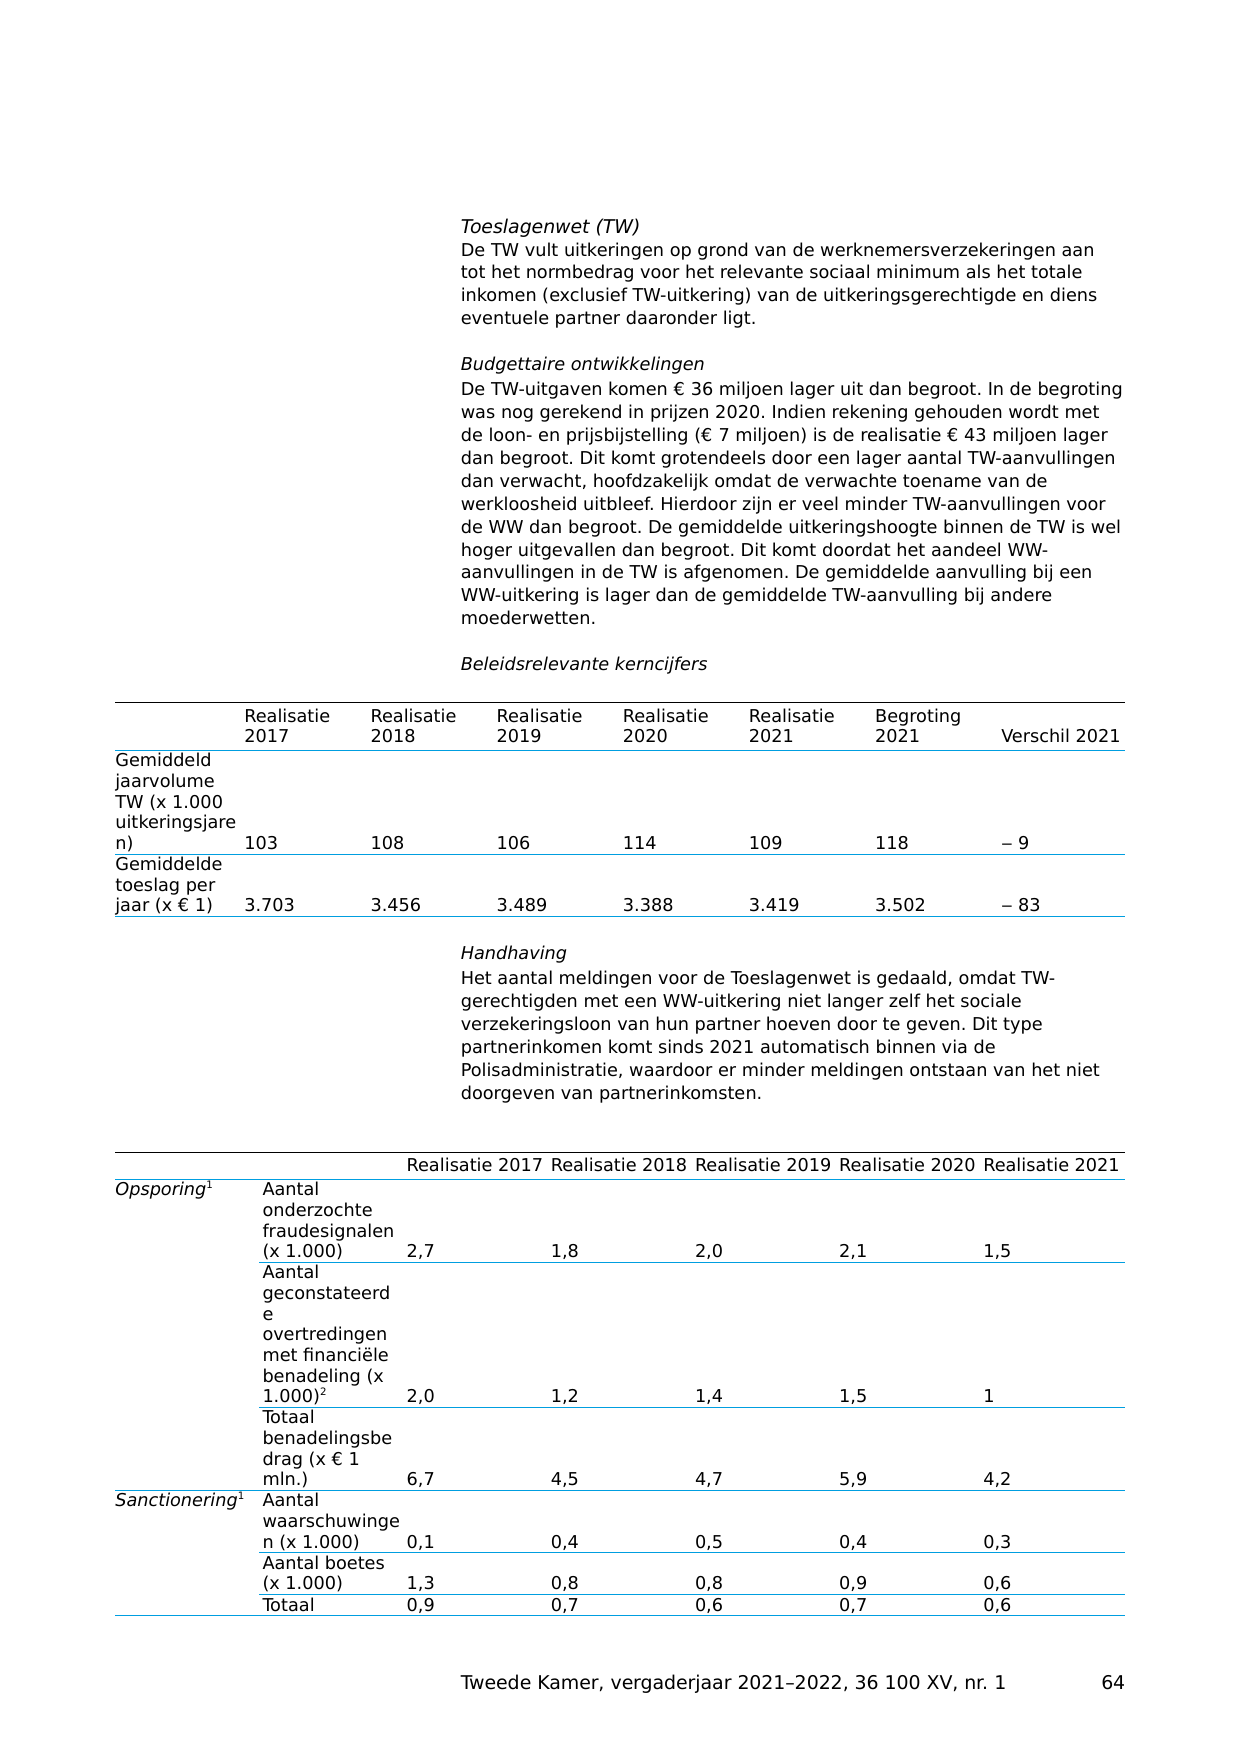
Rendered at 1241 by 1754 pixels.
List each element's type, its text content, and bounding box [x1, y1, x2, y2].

text De TW vult uitkeringen op grond van de werknemersverzekeringen aan tot het normbedrag voor het relevante sociaal minimum als het totale inkomen (exclusief TW-uitkering) van de uitkeringsgerechtigde en diens eventuele partner daaronder ligt. [461, 238, 1125, 329]
table_cell 1,3 [404, 1553, 548, 1594]
table_cell 2,0 [692, 1180, 836, 1262]
table_cell Realisatie 2018 [548, 1153, 692, 1179]
table_cell 0,1 [404, 1491, 548, 1552]
table_cell Realisatie 2019 [692, 1153, 836, 1179]
table_cell Aantal onderzochte fraudesignalen (x 1.000) [259, 1180, 403, 1262]
text Beleidsrelevante kerncijfers [461, 652, 1125, 675]
table_cell 0,8 [548, 1553, 692, 1594]
table_cell 109 [746, 751, 872, 853]
text De TW-uitgaven komen € 36 miljoen lager uit dan begroot. In de begroting was nog gerekend in prijzen 2020. Indien rekening gehouden wordt met de loon- en prijsbijstelling (€ 7 miljoen) is de realisatie € 43 miljoen lager dan begroot. Dit komt grotendeels door een lager aantal TW-aanvullingen dan verwacht, hoofdzakelijk omdat de verwachte toename van de werkloosheid uitbleef. Hierdoor zijn er veel minder TW-aanvullingen voor de WW dan begroot. De gemiddelde uitkeringshoogte binnen de TW is wel hoger uitgevallen dan begroot. Dit komt doordat het aandeel WW-aanvullingen in de TW is afgenomen. De gemiddelde aanvulling bij een WW-uitkering is lager dan de gemiddelde TW-aanvulling bij andere moederwetten. [461, 377, 1125, 629]
table_cell 114 [620, 751, 746, 853]
table_cell Opsporing1 [115, 1180, 259, 1490]
text Budgettaire ontwikkelingen [461, 352, 1125, 375]
table_cell 108 [368, 751, 493, 853]
table_cell 3.456 [368, 855, 493, 916]
table_cell Aantal waarschuwingen (x 1.000) [259, 1491, 403, 1552]
table_cell 1,2 [548, 1263, 692, 1407]
table_cell Realisatie 2019 [494, 703, 620, 750]
table_cell Aantal geconstateerde overtredingen met financiële benadeling (x 1.000)2 [259, 1263, 403, 1407]
table_cell 0,3 [980, 1491, 1125, 1552]
table_cell Totaal [259, 1595, 403, 1615]
table_cell Totaal benadelingsbedrag (x € 1 mln.) [259, 1408, 403, 1490]
table_cell Realisatie 2018 [368, 703, 493, 750]
text Handhaving [461, 941, 1125, 964]
table_cell 1,5 [980, 1180, 1125, 1262]
table_cell 0,6 [980, 1553, 1125, 1594]
table_cell Gemiddeld jaarvolume TW (x 1.000 uitkeringsjaren) [115, 751, 241, 853]
table_cell 103 [241, 751, 367, 853]
table_cell Begroting 2021 [872, 703, 998, 750]
table_cell 2,1 [836, 1180, 980, 1262]
table_cell 1,4 [692, 1263, 836, 1407]
table_header Tabel 30 Kerncijfers TW (fraude en handhaving) [115, 1127, 1125, 1152]
table_cell 2,7 [404, 1180, 548, 1262]
table_cell 3.502 [872, 855, 998, 916]
table_cell 1 [980, 1263, 1125, 1407]
table_cell 1,5 [836, 1263, 980, 1407]
table_cell Realisatie 2017 [404, 1153, 548, 1179]
table_cell 0,9 [404, 1595, 548, 1615]
table_cell Realisatie 2021 [746, 703, 872, 750]
table_cell 0,9 [836, 1553, 980, 1594]
table_cell Sanctionering1 [115, 1491, 259, 1615]
table_cell [115, 1153, 259, 1179]
table_cell 0,4 [548, 1491, 692, 1552]
table_cell Realisatie 2020 [836, 1153, 980, 1179]
table_cell Aantal boetes (x 1.000) [259, 1553, 403, 1594]
table_cell 0,8 [692, 1553, 836, 1594]
table_cell 4,5 [548, 1408, 692, 1490]
table_cell 5,9 [836, 1408, 980, 1490]
table_cell 3.419 [746, 855, 872, 916]
table_cell Realisatie 2020 [620, 703, 746, 750]
table_cell Realisatie 2017 [241, 703, 367, 750]
title Toeslagenwet (TW) [461, 216, 1125, 238]
table_cell ‒ 9 [998, 751, 1125, 853]
table_cell 0,6 [980, 1595, 1125, 1615]
table_cell 3.388 [620, 855, 746, 916]
table_cell 0,4 [836, 1491, 980, 1552]
table_cell 106 [494, 751, 620, 853]
table_cell Gemiddelde toeslag per jaar (x € 1) [115, 855, 241, 916]
table_cell 4,7 [692, 1408, 836, 1490]
table_cell 0,7 [836, 1595, 980, 1615]
table_cell 3.703 [241, 855, 367, 916]
table_cell ‒ 83 [998, 855, 1125, 916]
table_cell 0,6 [692, 1595, 836, 1615]
table_cell 118 [872, 751, 998, 853]
table_header Tabel 29 Kerncijfers TW [115, 677, 1125, 702]
table_cell 6,7 [404, 1408, 548, 1490]
table_cell 4,2 [980, 1408, 1125, 1490]
table_cell [115, 703, 241, 750]
table_cell Realisatie 2021 [980, 1153, 1125, 1179]
table_cell Verschil 2021 [998, 703, 1125, 750]
table_cell 1,8 [548, 1180, 692, 1262]
table_cell 2,0 [404, 1263, 548, 1407]
table_cell 0,7 [548, 1595, 692, 1615]
table_cell 0,5 [692, 1491, 836, 1552]
text Het aantal meldingen voor de Toeslagenwet is gedaald, omdat TW-gerechtigden met een WW-uitkering niet langer zelf het sociale verzekeringsloon van hun partner hoeven door te geven. Dit type partnerinkomen komt sinds 2021 automatisch binnen via de Polisadministratie, waardoor er minder meldingen ontstaan van het niet doorgeven van partnerinkomsten. [461, 966, 1125, 1104]
table_cell 3.489 [494, 855, 620, 916]
table_cell [259, 1153, 403, 1179]
